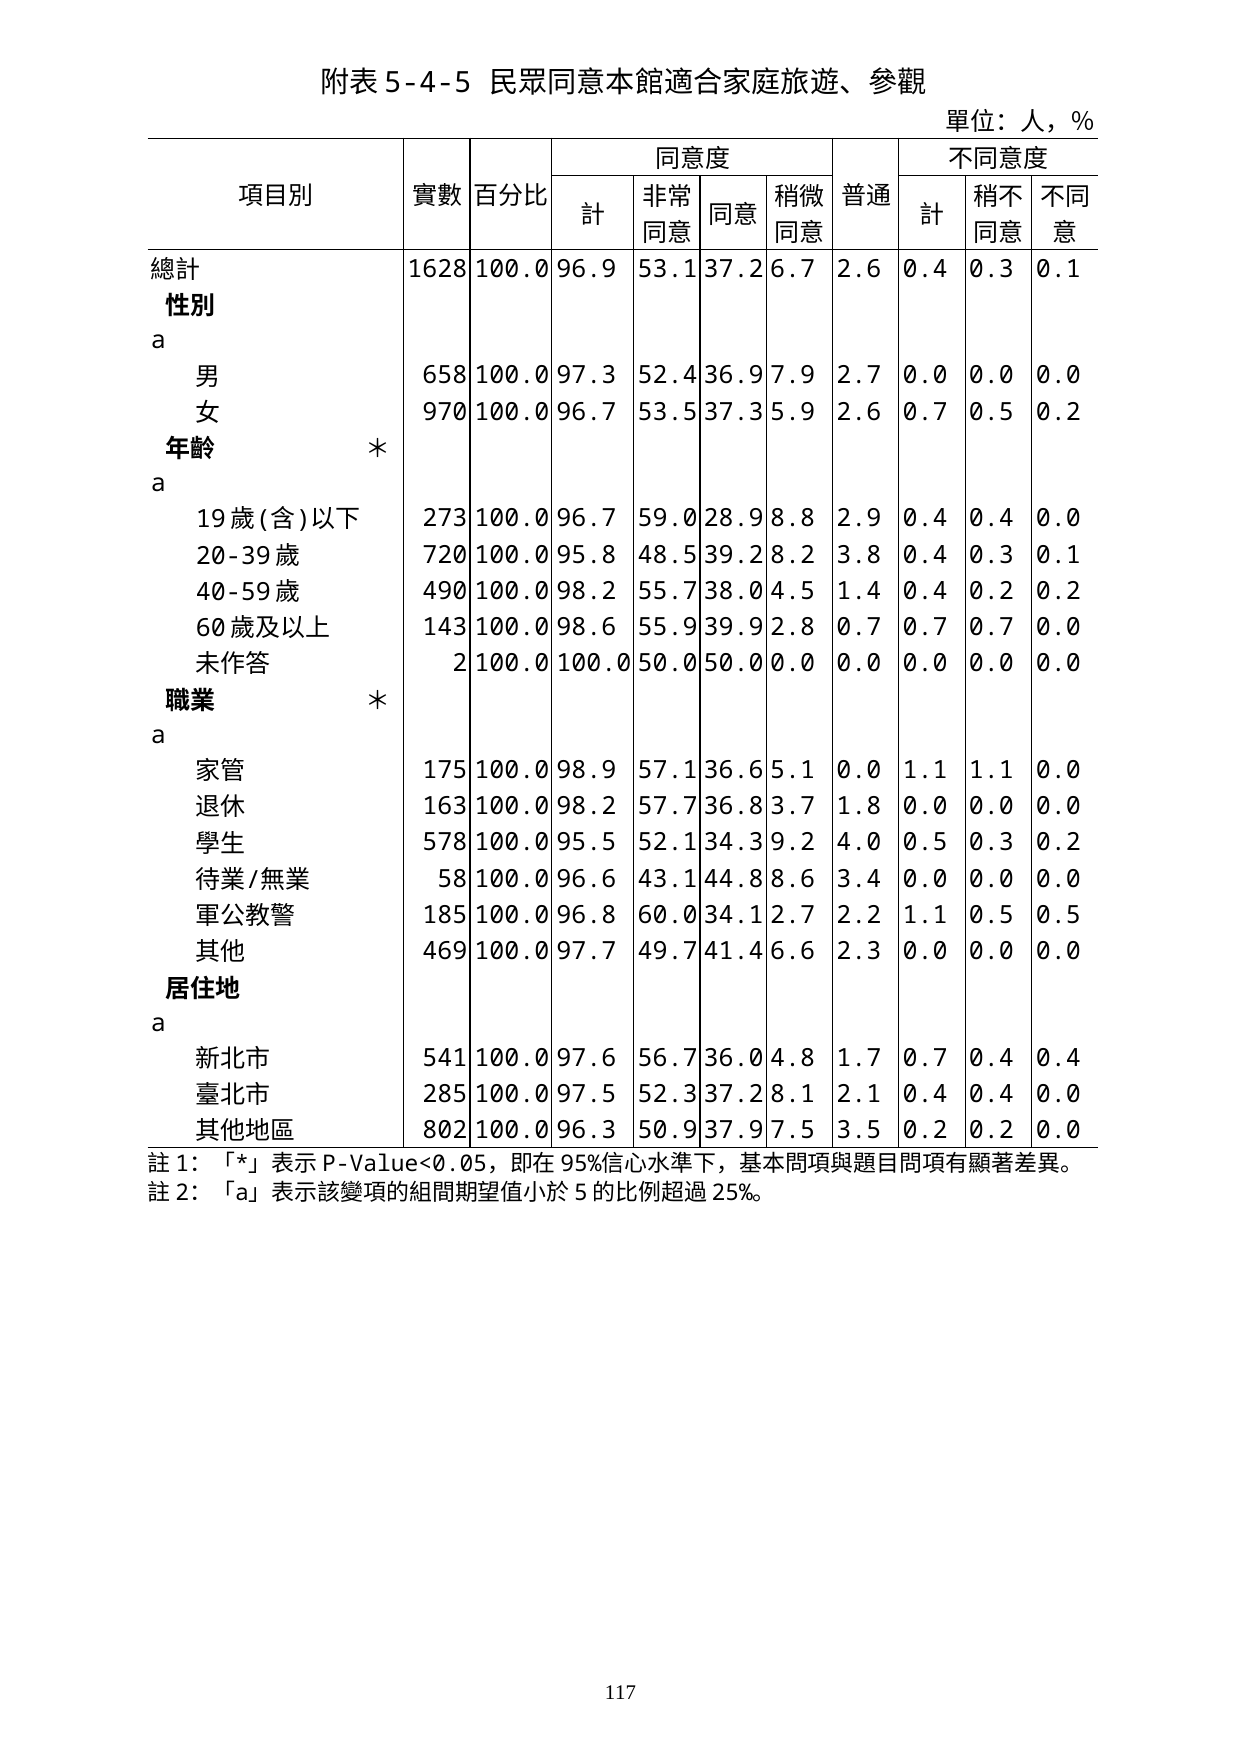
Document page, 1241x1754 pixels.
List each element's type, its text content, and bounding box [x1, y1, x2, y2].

table_cell 100.0 [471, 608, 551, 644]
table_cell 同意度 [552, 139, 832, 175]
table_cell 0.7 [966, 608, 1031, 644]
table_cell 55.7 [634, 571, 699, 608]
table_cell [471, 968, 551, 1038]
table_cell [1032, 429, 1098, 499]
table_cell [701, 680, 766, 751]
table_cell 0.0 [1032, 859, 1098, 896]
table_cell 4.0 [833, 823, 898, 859]
table_cell 100.0 [471, 823, 551, 859]
table_cell 57.1 [634, 751, 699, 787]
table_cell 其他 [148, 932, 403, 968]
table_cell [634, 968, 699, 1038]
table_cell 退休 [148, 787, 403, 823]
table_cell 40-59歲 [148, 571, 403, 608]
table_cell 541 [404, 1038, 469, 1074]
table_cell 96.3 [552, 1111, 633, 1147]
table_cell 0.3 [966, 535, 1031, 571]
table_cell 97.7 [552, 932, 633, 968]
table_cell 96.7 [552, 393, 633, 429]
table_cell [899, 286, 965, 356]
table_cell 100.0 [471, 250, 551, 286]
table_cell [833, 968, 898, 1038]
table_cell 0.0 [1032, 1111, 1098, 1147]
table_cell [471, 680, 551, 751]
table_cell 0.0 [1032, 644, 1098, 680]
table_cell 4.5 [767, 571, 832, 608]
table_cell [966, 968, 1031, 1038]
table_cell 98.9 [552, 751, 633, 787]
table_cell 0.0 [899, 356, 965, 392]
table_cell 60.0 [634, 896, 699, 932]
table_cell 8.1 [767, 1075, 832, 1111]
table_cell 97.3 [552, 356, 633, 392]
text 註1：「*」表示P-Value<0.05，即在95%信心水準下，基本問項與題目問項有顯著差異。 [148, 1148, 1092, 1177]
table_cell 96.7 [552, 499, 633, 535]
table_cell 3.8 [833, 535, 898, 571]
table_cell [1032, 680, 1098, 751]
table_cell 普通 [833, 139, 898, 248]
table_cell [899, 429, 965, 499]
table_cell 0.0 [966, 644, 1031, 680]
table_cell 待業/無業 [148, 859, 403, 896]
table_cell [767, 286, 832, 356]
table_cell 實數 [404, 139, 469, 248]
table_cell 性別 a [148, 286, 403, 356]
table_cell 49.7 [634, 932, 699, 968]
table_cell [833, 680, 898, 751]
table_cell 0.0 [833, 644, 898, 680]
table_cell 單位：人，％ [148, 101, 1098, 138]
table_cell 175 [404, 751, 469, 787]
table_cell 3.5 [833, 1111, 898, 1147]
table_cell [471, 286, 551, 356]
table_cell [767, 680, 832, 751]
table_cell 稍微同意 [767, 176, 832, 248]
table_cell [1032, 286, 1098, 356]
table_cell 0.1 [1032, 250, 1098, 286]
table_cell 96.8 [552, 896, 633, 932]
table_cell 802 [404, 1111, 469, 1147]
table_cell [1032, 968, 1098, 1038]
table_cell 0.5 [899, 823, 965, 859]
table_cell 2.9 [833, 499, 898, 535]
table_cell 100.0 [471, 932, 551, 968]
table_cell 163 [404, 787, 469, 823]
table_cell [966, 680, 1031, 751]
table_cell 0.4 [899, 250, 965, 286]
table_cell 56.7 [634, 1038, 699, 1074]
table_cell 36.0 [701, 1038, 766, 1074]
table_cell [634, 680, 699, 751]
table_cell 0.0 [1032, 787, 1098, 823]
table_cell 臺北市 [148, 1075, 403, 1111]
table_cell 36.6 [701, 751, 766, 787]
table_cell 0.7 [899, 608, 965, 644]
table_cell 項目別 [148, 139, 403, 248]
table_cell 0.4 [1032, 1038, 1098, 1074]
table_cell 970 [404, 393, 469, 429]
table_cell 同意 [701, 176, 766, 248]
table_cell 100.0 [471, 393, 551, 429]
table_cell 2.8 [767, 608, 832, 644]
table_cell 578 [404, 823, 469, 859]
table_cell [767, 968, 832, 1038]
table_cell 55.9 [634, 608, 699, 644]
table_cell 0.2 [1032, 393, 1098, 429]
table_cell 100.0 [471, 859, 551, 896]
table_cell 50.9 [634, 1111, 699, 1147]
table_cell 96.9 [552, 250, 633, 286]
table_cell 計 [552, 176, 633, 248]
table_cell 2.7 [833, 356, 898, 392]
table_cell 男 [148, 356, 403, 392]
table_cell 0.7 [833, 608, 898, 644]
table_cell 100.0 [471, 787, 551, 823]
table_cell [552, 429, 633, 499]
table_cell 5.9 [767, 393, 832, 429]
table_cell 100.0 [471, 571, 551, 608]
table_cell 34.1 [701, 896, 766, 932]
table_cell 39.2 [701, 535, 766, 571]
table_cell 0.7 [899, 393, 965, 429]
table_cell 52.1 [634, 823, 699, 859]
table_cell 273 [404, 499, 469, 535]
table_cell 4.8 [767, 1038, 832, 1074]
table_cell 1.1 [966, 751, 1031, 787]
table_cell 44.8 [701, 859, 766, 896]
table_cell 0.4 [966, 499, 1031, 535]
table_cell 97.5 [552, 1075, 633, 1111]
table_cell 8.8 [767, 499, 832, 535]
table_cell 100.0 [471, 535, 551, 571]
table_cell [471, 429, 551, 499]
table_cell [701, 286, 766, 356]
table_cell 0.5 [966, 896, 1031, 932]
text 註2：「a」表示該變項的組間期望值小於5的比例超過25%。 [148, 1177, 1092, 1206]
table_cell 0.4 [966, 1075, 1031, 1111]
table_cell 185 [404, 896, 469, 932]
table_cell 36.9 [701, 356, 766, 392]
table_cell 0.0 [1032, 932, 1098, 968]
table_cell 0.0 [1032, 499, 1098, 535]
table_cell 不同意 [1032, 176, 1098, 248]
table_cell 53.5 [634, 393, 699, 429]
table_cell 0.5 [1032, 896, 1098, 932]
table_cell 98.2 [552, 787, 633, 823]
table_cell 0.0 [899, 932, 965, 968]
table_cell 720 [404, 535, 469, 571]
table_cell 2.7 [767, 896, 832, 932]
table_cell 39.9 [701, 608, 766, 644]
table_cell 5.1 [767, 751, 832, 787]
table_cell 53.1 [634, 250, 699, 286]
table_cell 6.6 [767, 932, 832, 968]
table_cell 7.5 [767, 1111, 832, 1147]
table_cell 0.0 [899, 859, 965, 896]
table_cell 95.8 [552, 535, 633, 571]
table_cell 0.0 [966, 356, 1031, 392]
table_cell 0.4 [899, 535, 965, 571]
table_cell 計 [899, 176, 965, 248]
table_cell 0.4 [899, 571, 965, 608]
table_cell [634, 286, 699, 356]
table_cell 百分比 [471, 139, 551, 248]
table_cell 100.0 [471, 896, 551, 932]
table_cell 居住地 a [148, 968, 403, 1038]
table_cell 1.4 [833, 571, 898, 608]
table_cell 37.2 [701, 250, 766, 286]
table_cell 98.6 [552, 608, 633, 644]
table_cell 8.6 [767, 859, 832, 896]
table_cell [899, 968, 965, 1038]
table_cell 0.2 [1032, 823, 1098, 859]
table_header 附表5-4-5 民眾同意本館適合家庭旅遊、參觀 [148, 59, 1098, 101]
table_cell 3.7 [767, 787, 832, 823]
table_cell 52.3 [634, 1075, 699, 1111]
table_cell 6.7 [767, 250, 832, 286]
table_cell 97.6 [552, 1038, 633, 1074]
table_cell 96.6 [552, 859, 633, 896]
table_cell 0.7 [899, 1038, 965, 1074]
table_cell [634, 429, 699, 499]
table_cell 285 [404, 1075, 469, 1111]
table_cell 0.0 [1032, 1075, 1098, 1111]
table_cell 3.4 [833, 859, 898, 896]
table_cell 0.4 [899, 1075, 965, 1111]
table_cell 38.0 [701, 571, 766, 608]
table_cell 0.0 [899, 644, 965, 680]
table_cell 1.8 [833, 787, 898, 823]
table_cell 1.7 [833, 1038, 898, 1074]
table_cell 0.4 [899, 499, 965, 535]
table_cell 總計 [148, 250, 403, 286]
table_cell 143 [404, 608, 469, 644]
table_cell 8.2 [767, 535, 832, 571]
table_cell [767, 429, 832, 499]
table_cell 2 [404, 644, 469, 680]
table_cell 0.2 [899, 1111, 965, 1147]
table_cell 0.3 [966, 250, 1031, 286]
table_cell 34.3 [701, 823, 766, 859]
table_cell 37.3 [701, 393, 766, 429]
table_cell 59.0 [634, 499, 699, 535]
table_cell [701, 968, 766, 1038]
table_cell 19歲(含)以下 [148, 499, 403, 535]
table_cell 新北市 [148, 1038, 403, 1074]
table_cell 41.4 [701, 932, 766, 968]
table_cell 0.3 [966, 823, 1031, 859]
table_cell 1.1 [899, 896, 965, 932]
table_cell 100.0 [471, 1038, 551, 1074]
table_cell 2.3 [833, 932, 898, 968]
table_cell 100.0 [471, 499, 551, 535]
table_cell 家管 [148, 751, 403, 787]
table_cell [833, 429, 898, 499]
table_cell 職業 ＊a [148, 680, 403, 751]
table_cell 年齡 ＊a [148, 429, 403, 499]
table_cell [404, 286, 469, 356]
table_cell 稍不同意 [966, 176, 1031, 248]
table_cell 0.0 [1032, 356, 1098, 392]
table_cell 50.0 [634, 644, 699, 680]
table_cell [552, 680, 633, 751]
table_cell 0.2 [966, 571, 1031, 608]
table_cell 0.2 [966, 1111, 1031, 1147]
table_cell 7.9 [767, 356, 832, 392]
table_cell 2.2 [833, 896, 898, 932]
table_cell 43.1 [634, 859, 699, 896]
table_cell [404, 968, 469, 1038]
table_cell [833, 286, 898, 356]
table_cell [966, 286, 1031, 356]
table_cell [701, 429, 766, 499]
table_cell 100.0 [471, 1111, 551, 1147]
table_cell 0.1 [1032, 535, 1098, 571]
table_cell 57.7 [634, 787, 699, 823]
table_cell 0.0 [1032, 751, 1098, 787]
table_cell 100.0 [471, 1075, 551, 1111]
table_cell 軍公教警 [148, 896, 403, 932]
table_cell 9.2 [767, 823, 832, 859]
table_cell [966, 429, 1031, 499]
table_cell 2.6 [833, 250, 898, 286]
table_cell 1.1 [899, 751, 965, 787]
table_cell 37.2 [701, 1075, 766, 1111]
table_cell 50.0 [701, 644, 766, 680]
table_cell 0.0 [899, 787, 965, 823]
table_cell 未作答 [148, 644, 403, 680]
table_cell 0.5 [966, 393, 1031, 429]
table_cell 469 [404, 932, 469, 968]
table_cell 98.2 [552, 571, 633, 608]
table_cell 658 [404, 356, 469, 392]
table_cell 100.0 [471, 751, 551, 787]
table_cell 0.0 [966, 932, 1031, 968]
table_cell 0.0 [966, 787, 1031, 823]
table_cell 0.0 [833, 751, 898, 787]
table_cell 0.0 [767, 644, 832, 680]
table_cell 0.2 [1032, 571, 1098, 608]
table_cell [552, 968, 633, 1038]
table_cell [899, 680, 965, 751]
table_cell 100.0 [471, 356, 551, 392]
table_cell 100.0 [552, 644, 633, 680]
table_cell 48.5 [634, 535, 699, 571]
table_cell 36.8 [701, 787, 766, 823]
table_cell 其他地區 [148, 1111, 403, 1147]
table_cell 學生 [148, 823, 403, 859]
table_cell 2.1 [833, 1075, 898, 1111]
table_cell 1628 [404, 250, 469, 286]
table_cell 0.0 [966, 859, 1031, 896]
table_cell 0.0 [1032, 608, 1098, 644]
table_cell 95.5 [552, 823, 633, 859]
table_cell [404, 680, 469, 751]
table_cell 28.9 [701, 499, 766, 535]
table_cell 58 [404, 859, 469, 896]
table_cell 60歲及以上 [148, 608, 403, 644]
table_cell 100.0 [471, 644, 551, 680]
table_cell [404, 429, 469, 499]
table_cell 37.9 [701, 1111, 766, 1147]
table_cell [552, 286, 633, 356]
table_cell 52.4 [634, 356, 699, 392]
table_cell 不同意度 [899, 139, 1098, 175]
table_cell 490 [404, 571, 469, 608]
table_cell 0.4 [966, 1038, 1031, 1074]
table_cell 非常同意 [634, 176, 699, 248]
table_cell 20-39歲 [148, 535, 403, 571]
table_cell 女 [148, 393, 403, 429]
table_cell 2.6 [833, 393, 898, 429]
